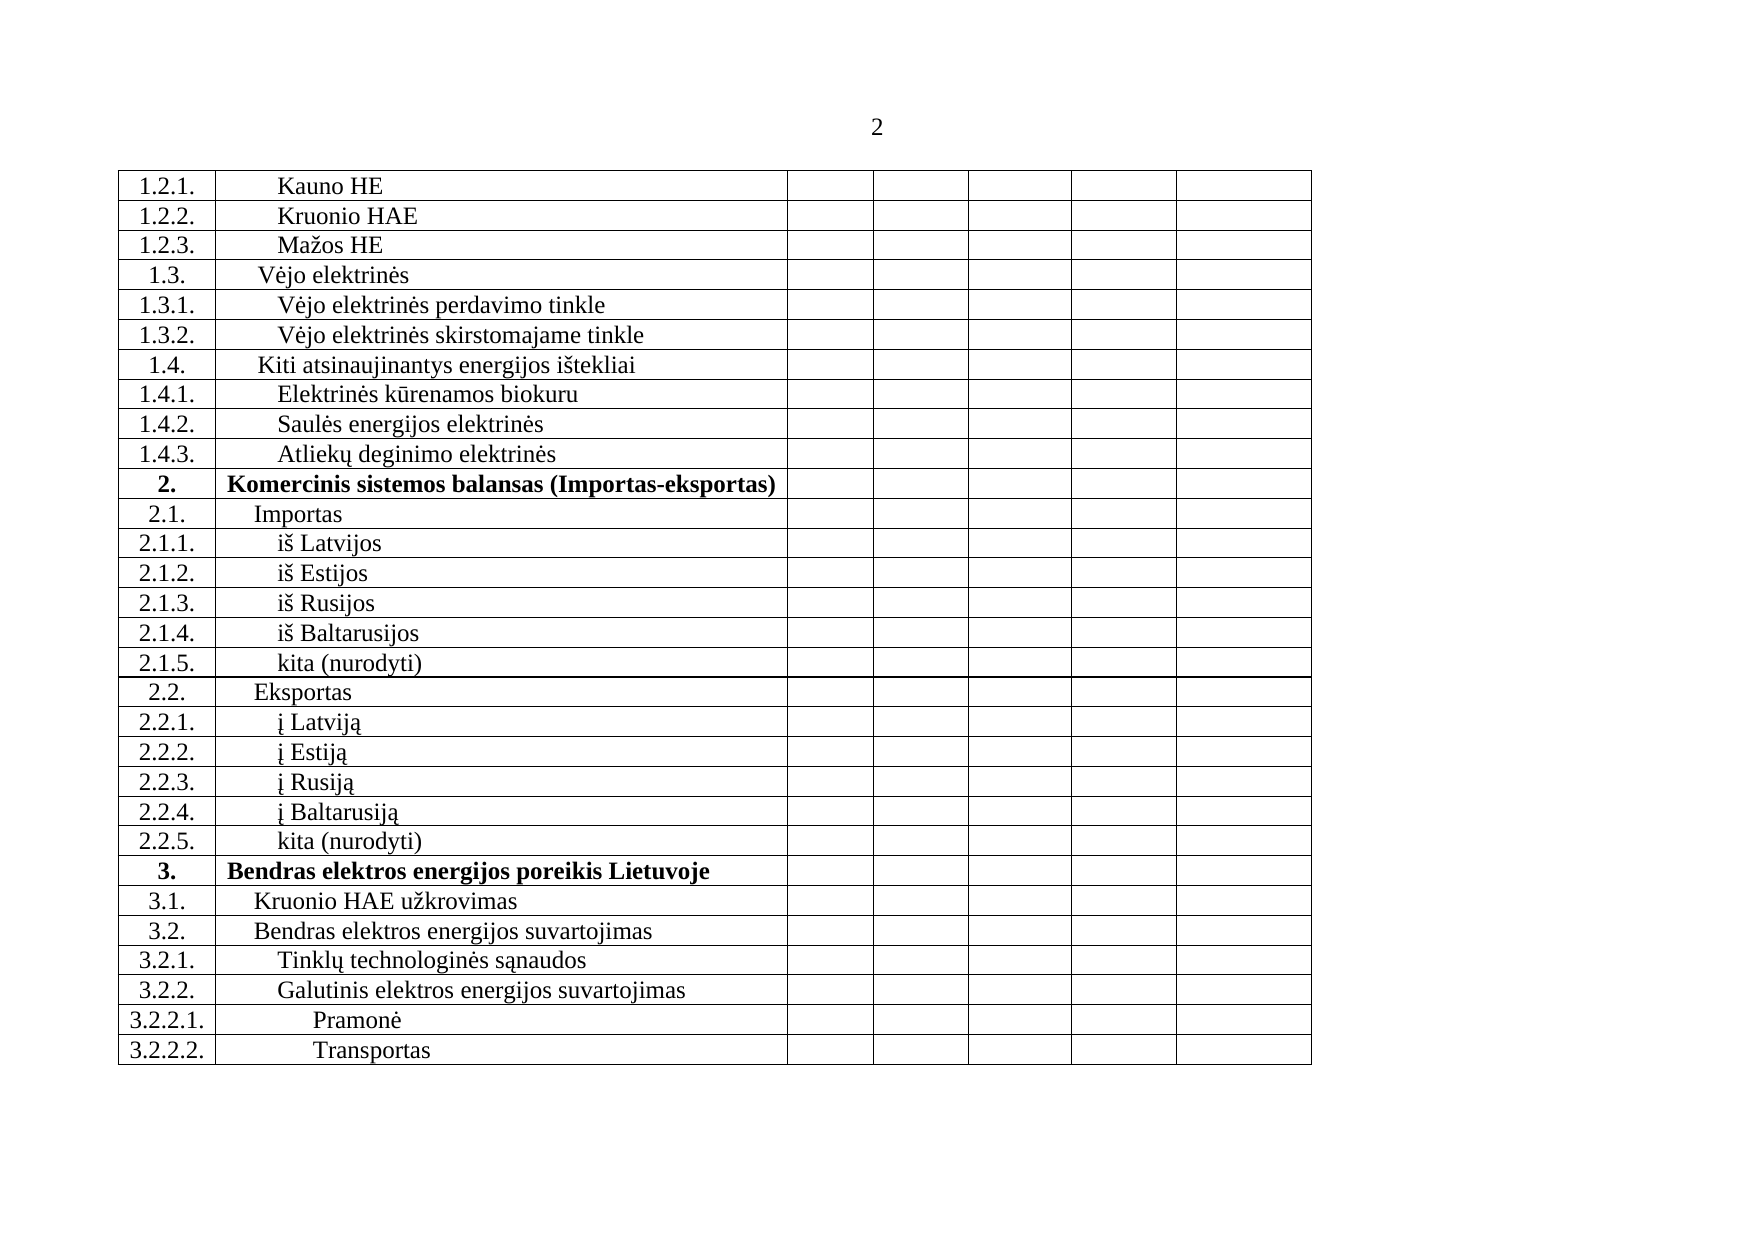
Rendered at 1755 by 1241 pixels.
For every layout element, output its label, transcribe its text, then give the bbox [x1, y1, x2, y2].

table_cell 3.2.2.1. [119, 1005, 215, 1034]
table_cell [1177, 469, 1311, 498]
table_cell [969, 499, 1071, 527]
table_cell [969, 737, 1071, 766]
table_cell [1072, 1035, 1176, 1064]
table_cell [788, 618, 873, 647]
table_cell Tinklų technologinės sąnaudos [216, 946, 787, 974]
table_cell [1177, 231, 1311, 259]
table_cell [969, 350, 1071, 378]
table_cell [1177, 380, 1311, 408]
table_cell iš Rusijos [216, 588, 787, 617]
table_cell 3.1. [119, 886, 215, 915]
table_cell 1.4.2. [119, 409, 215, 438]
table_cell [1072, 529, 1176, 557]
table_cell [1072, 826, 1176, 855]
table_cell į Latviją [216, 707, 787, 736]
table_cell [969, 409, 1071, 438]
table_cell [1072, 558, 1176, 587]
table_cell iš Baltarusijos [216, 618, 787, 647]
table_cell [969, 380, 1071, 408]
table_cell [969, 648, 1071, 676]
table_cell [1072, 886, 1176, 915]
table_cell [874, 826, 968, 855]
table_cell [1177, 886, 1311, 915]
table_cell 3.2.1. [119, 946, 215, 974]
table_cell [1072, 231, 1176, 259]
table_cell [788, 826, 873, 855]
table_cell [874, 558, 968, 587]
table_cell 3.2. [119, 916, 215, 944]
table_cell [874, 856, 968, 885]
table_cell [969, 439, 1071, 468]
table_cell [969, 320, 1071, 349]
table_cell Kiti atsinaujinantys energijos ištekliai [216, 350, 787, 378]
table_cell [969, 678, 1071, 706]
table_cell [788, 409, 873, 438]
table_cell [1072, 499, 1176, 527]
table_cell Kruonio HAE [216, 201, 787, 229]
table_cell 2.1.4. [119, 618, 215, 647]
table_cell [1177, 916, 1311, 944]
table_cell [1177, 290, 1311, 319]
table_cell [1072, 618, 1176, 647]
table_cell [1072, 320, 1176, 349]
table_cell [1072, 260, 1176, 289]
table_cell [788, 201, 873, 229]
table_cell 2.2. [119, 678, 215, 706]
table_cell [788, 737, 873, 766]
table_cell [874, 260, 968, 289]
table_cell iš Estijos [216, 558, 787, 587]
table_cell [1177, 529, 1311, 557]
table_cell [969, 231, 1071, 259]
table_cell Bendras elektros energijos suvartojimas [216, 916, 787, 944]
table_cell [874, 588, 968, 617]
table_cell [788, 1035, 873, 1064]
table_cell [1177, 707, 1311, 736]
table_cell [1177, 856, 1311, 885]
table_cell [969, 290, 1071, 319]
table_cell [788, 975, 873, 1004]
table_cell [788, 290, 873, 319]
table_cell [1072, 946, 1176, 974]
table_cell [788, 231, 873, 259]
table_cell [1072, 856, 1176, 885]
table_cell [1072, 350, 1176, 378]
table_cell [874, 469, 968, 498]
table_cell 2.1.3. [119, 588, 215, 617]
table_cell [874, 975, 968, 1004]
table_cell 2.1.1. [119, 529, 215, 557]
table_cell [874, 767, 968, 796]
table_cell [1177, 737, 1311, 766]
table_cell [1072, 707, 1176, 736]
table_cell [874, 350, 968, 378]
table_cell 1.2.1. [119, 171, 215, 200]
table_cell [1177, 171, 1311, 200]
table_cell [1072, 737, 1176, 766]
table_cell [788, 678, 873, 706]
table_cell [874, 439, 968, 468]
table_cell [1177, 201, 1311, 229]
table_cell 1.4.1. [119, 380, 215, 408]
table_cell [969, 201, 1071, 229]
table_cell [1072, 290, 1176, 319]
table_cell [969, 588, 1071, 617]
table_cell [1072, 975, 1176, 1004]
table_cell [788, 558, 873, 587]
table_cell [1177, 588, 1311, 617]
table_cell 2.1.2. [119, 558, 215, 587]
table_cell [788, 767, 873, 796]
table_cell [788, 350, 873, 378]
table_cell [1072, 588, 1176, 617]
table_cell [969, 1035, 1071, 1064]
table_cell [1177, 260, 1311, 289]
table_cell [969, 767, 1071, 796]
table_cell [874, 231, 968, 259]
table_cell [1177, 797, 1311, 825]
table_cell [1072, 201, 1176, 229]
table_cell [788, 707, 873, 736]
table_cell kita (nurodyti) [216, 826, 787, 855]
table_cell [788, 320, 873, 349]
table_cell [969, 886, 1071, 915]
table_cell [874, 380, 968, 408]
table_cell Galutinis elektros energijos suvartojimas [216, 975, 787, 1004]
table_cell [874, 171, 968, 200]
table_cell [874, 529, 968, 557]
table_cell [874, 946, 968, 974]
table_cell [788, 886, 873, 915]
table_cell [969, 529, 1071, 557]
table_cell [969, 856, 1071, 885]
table_cell kita (nurodyti) [216, 648, 787, 676]
table_cell [1072, 767, 1176, 796]
table_cell [969, 826, 1071, 855]
table_cell Pramonė [216, 1005, 787, 1034]
table_cell [1177, 558, 1311, 587]
table_cell Mažos HE [216, 231, 787, 259]
table_cell [1072, 797, 1176, 825]
table_cell [874, 886, 968, 915]
table_cell [788, 1005, 873, 1034]
table_cell [874, 409, 968, 438]
table_cell Eksportas [216, 678, 787, 706]
table_cell [1177, 618, 1311, 647]
table_cell [969, 916, 1071, 944]
table_cell Bendras elektros energijos poreikis Lietuvoje [216, 856, 787, 885]
table_cell [1177, 826, 1311, 855]
table_cell 2.2.3. [119, 767, 215, 796]
table_cell [1072, 678, 1176, 706]
table_cell [788, 648, 873, 676]
table_cell [1072, 171, 1176, 200]
table_cell [788, 469, 873, 498]
table_cell 1.2.3. [119, 231, 215, 259]
table_cell Vėjo elektrinės skirstomajame tinkle [216, 320, 787, 349]
table_cell [874, 499, 968, 527]
table_cell [788, 171, 873, 200]
table_cell [1177, 767, 1311, 796]
table_cell [1072, 439, 1176, 468]
table_cell [1177, 648, 1311, 676]
table_cell [1177, 946, 1311, 974]
table_cell [1072, 916, 1176, 944]
table_cell [874, 678, 968, 706]
table_cell [874, 1035, 968, 1064]
table_cell Kauno HE [216, 171, 787, 200]
table_cell 2.1. [119, 499, 215, 527]
table_cell [874, 707, 968, 736]
table_cell [874, 320, 968, 349]
table_cell [788, 380, 873, 408]
table_cell [1177, 499, 1311, 527]
table_cell Vėjo elektrinės perdavimo tinkle [216, 290, 787, 319]
table_cell 2.2.1. [119, 707, 215, 736]
table_cell 1.4.3. [119, 439, 215, 468]
table_cell [1177, 439, 1311, 468]
table_cell 3.2.2.2. [119, 1035, 215, 1064]
table_cell į Baltarusiją [216, 797, 787, 825]
table_cell [788, 529, 873, 557]
table_cell [969, 260, 1071, 289]
table_cell [788, 588, 873, 617]
table_cell [874, 201, 968, 229]
table_cell [874, 737, 968, 766]
table_cell 2. [119, 469, 215, 498]
table_cell [969, 1005, 1071, 1034]
table_cell Elektrinės kūrenamos biokuru [216, 380, 787, 408]
table_cell [874, 290, 968, 319]
table_cell [1177, 975, 1311, 1004]
table_cell [788, 439, 873, 468]
table_cell [969, 707, 1071, 736]
table_cell 1.4. [119, 350, 215, 378]
table_cell [969, 797, 1071, 825]
table_cell [1072, 469, 1176, 498]
table_cell [1177, 678, 1311, 706]
table_cell Vėjo elektrinės [216, 260, 787, 289]
table_cell [788, 946, 873, 974]
table_cell [1177, 1005, 1311, 1034]
table_cell [969, 975, 1071, 1004]
table_cell [874, 648, 968, 676]
table_cell į Estiją [216, 737, 787, 766]
table_cell iš Latvijos [216, 529, 787, 557]
table_cell [1072, 409, 1176, 438]
table_cell [874, 797, 968, 825]
table_cell [788, 856, 873, 885]
table_cell [874, 916, 968, 944]
table_cell [788, 916, 873, 944]
table_cell 1.3.2. [119, 320, 215, 349]
table_cell 1.3. [119, 260, 215, 289]
table_cell [1072, 380, 1176, 408]
table_cell 2.2.5. [119, 826, 215, 855]
table_cell 1.2.2. [119, 201, 215, 229]
table_cell [1072, 1005, 1176, 1034]
table_cell [969, 618, 1071, 647]
table_cell [788, 499, 873, 527]
table_cell [969, 469, 1071, 498]
table_cell [788, 260, 873, 289]
table_cell [788, 797, 873, 825]
table_cell [874, 1005, 968, 1034]
table_cell [969, 171, 1071, 200]
table_cell 2.2.2. [119, 737, 215, 766]
table_cell Kruonio HAE užkrovimas [216, 886, 787, 915]
table_cell 2.1.5. [119, 648, 215, 676]
table_cell [969, 946, 1071, 974]
table_cell Atliekų deginimo elektrinės [216, 439, 787, 468]
table_cell [1177, 1035, 1311, 1064]
table_cell [874, 618, 968, 647]
table_cell Transportas [216, 1035, 787, 1064]
table_cell 1.3.1. [119, 290, 215, 319]
table_cell [1177, 350, 1311, 378]
table_cell 3.2.2. [119, 975, 215, 1004]
table_cell 2.2.4. [119, 797, 215, 825]
table_cell [1072, 648, 1176, 676]
table_cell Komercinis sistemos balansas (Importas-eksportas) [216, 469, 787, 498]
table_cell Importas [216, 499, 787, 527]
table_cell [1177, 409, 1311, 438]
table_cell 3. [119, 856, 215, 885]
table_cell Saulės energijos elektrinės [216, 409, 787, 438]
table_cell [1177, 320, 1311, 349]
table_cell [969, 558, 1071, 587]
table_cell į Rusiją [216, 767, 787, 796]
